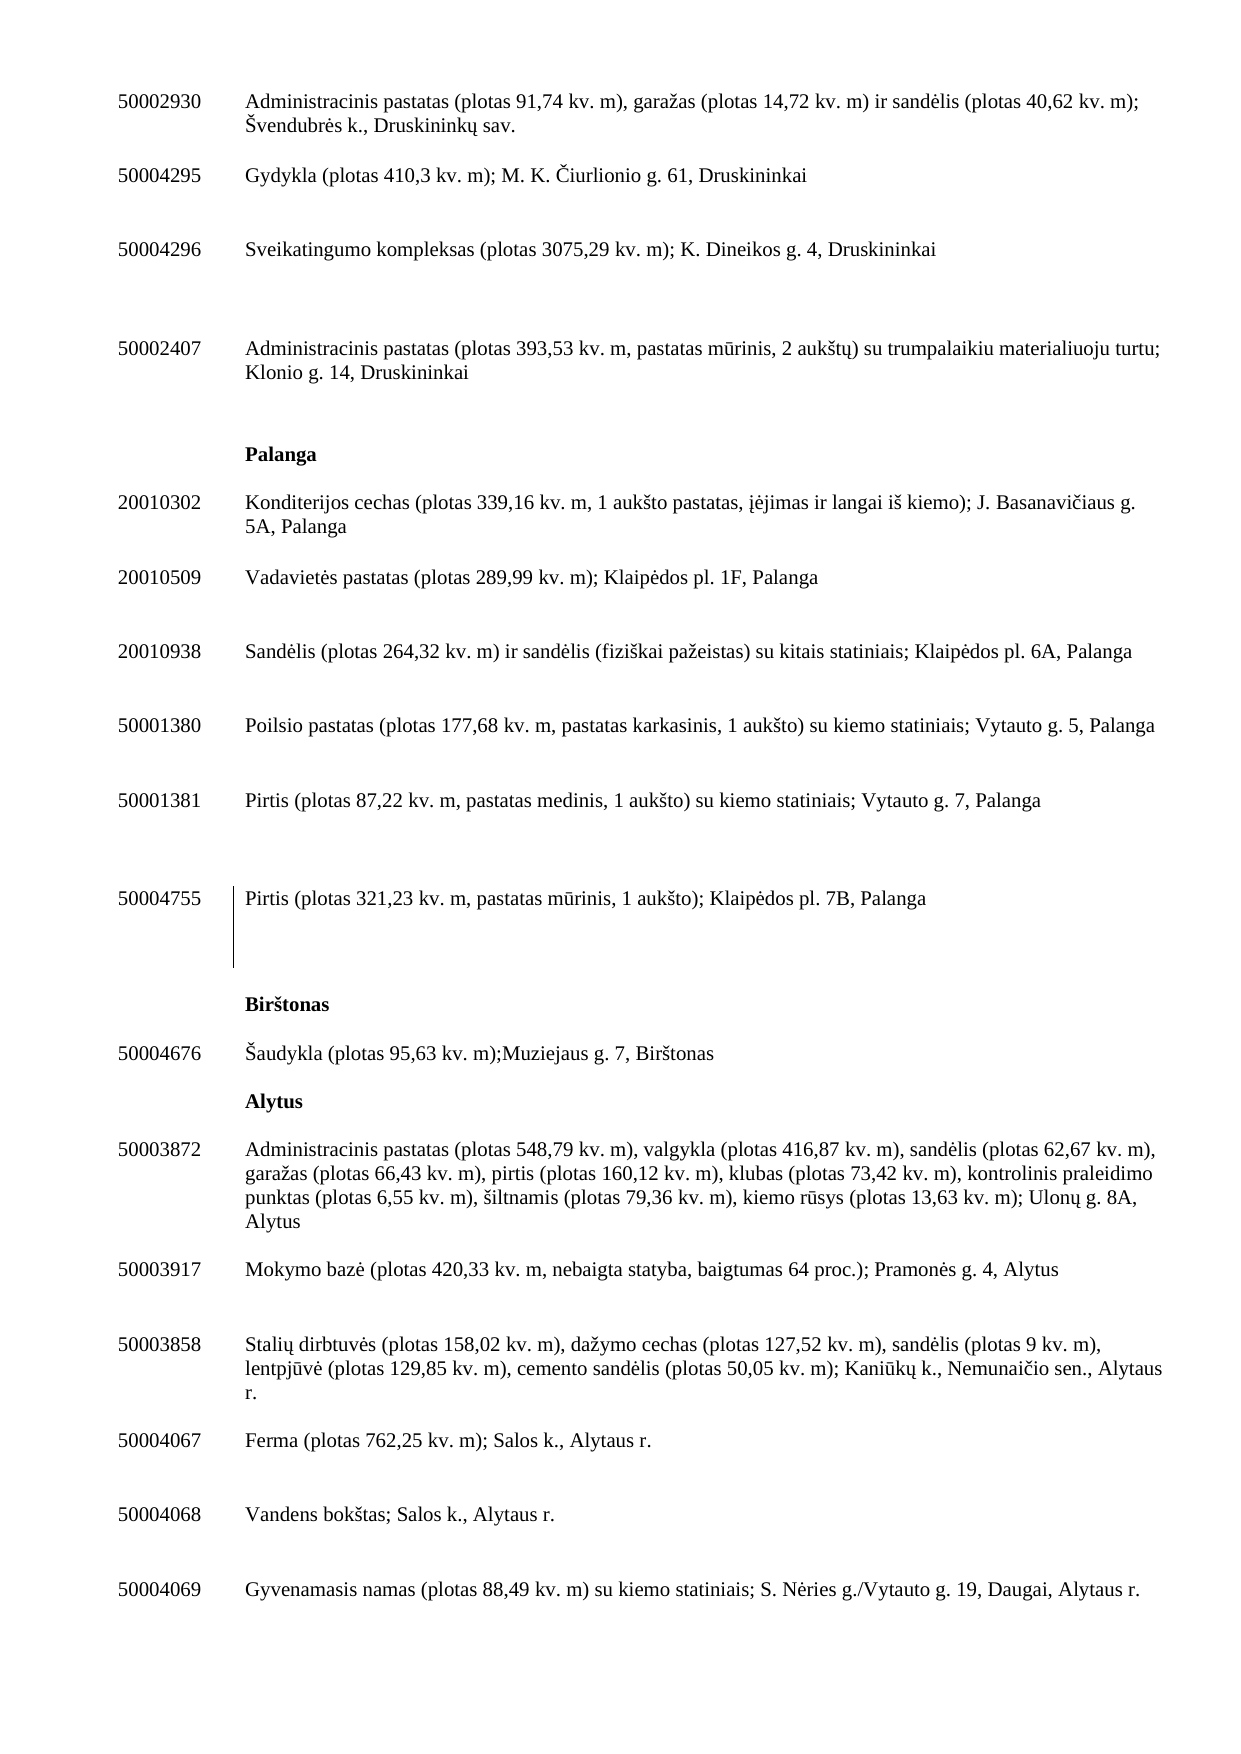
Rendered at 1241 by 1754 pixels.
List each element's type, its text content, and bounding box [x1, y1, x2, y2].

table_cell [1189, 1137, 1193, 1233]
table_cell [1184, 1137, 1189, 1233]
table_cell 50004295 [101, 163, 234, 213]
table_cell [1179, 788, 1184, 838]
table_cell Poilsio pastatas (plotas 177,68 kv. m, pastatas karkasinis, 1 aukšto) su kiemo statiniais; Vytauto g. 5, Palanga [234, 713, 1174, 764]
table_cell [1175, 163, 1179, 213]
table_cell [1179, 1502, 1184, 1552]
table_cell [1179, 713, 1184, 764]
table_cell [1175, 713, 1179, 764]
table_cell [101, 968, 1198, 992]
table_cell Ferma (plotas 762,25 kv. m); Salos k., Alytaus r. [234, 1428, 1174, 1478]
table_cell [1193, 238, 1198, 288]
table_cell 50004676 [101, 1041, 234, 1064]
table_cell [1179, 238, 1184, 288]
table_cell [1193, 1331, 1198, 1404]
table_cell [1175, 1331, 1179, 1404]
table_cell [1184, 1331, 1189, 1404]
table_cell [1179, 163, 1184, 213]
table_cell [101, 1404, 1198, 1428]
table_cell [1179, 1576, 1184, 1627]
table_cell [101, 1308, 1198, 1331]
table_cell [101, 838, 1198, 862]
table_cell [1193, 788, 1198, 838]
table_cell [1193, 1428, 1198, 1478]
table_cell 50004296 [101, 238, 234, 288]
table_cell [234, 1065, 1198, 1089]
table_cell [1179, 1428, 1184, 1478]
table_cell [1184, 163, 1189, 213]
table_cell [1193, 886, 1198, 968]
table_cell [1193, 1257, 1198, 1307]
table_cell [1193, 163, 1198, 213]
table_cell [1189, 490, 1193, 541]
table_cell [1189, 238, 1193, 288]
table_cell [1193, 639, 1198, 689]
table_cell [101, 862, 1198, 886]
table_cell [1184, 490, 1189, 541]
table_cell Administracinis pastatas (plotas 548,79 kv. m), valgykla (plotas 416,87 kv. m), sandėlis (plotas 62,67 kv. m), garažas (plotas 66,43 kv. m), pirtis (plotas 160,12 kv. m), klubas (plotas 73,42 kv. m), kontrolinis praleidimo punktas (plotas 6,55 kv. m), šiltnamis (plotas 79,36 kv. m), kiemo rūsys (plotas 13,63 kv. m); Ulonų g. 8A, Alytus [234, 1137, 1174, 1233]
table_cell [101, 1016, 1198, 1041]
table_cell 50002407 [101, 336, 234, 418]
table_cell [1189, 1257, 1193, 1307]
table_cell [1193, 1576, 1198, 1627]
table_cell [101, 1233, 1198, 1257]
table_cell 50002930 [101, 89, 234, 139]
table_cell Administracinis pastatas (plotas 91,74 kv. m), garažas (plotas 14,72 kv. m) ir sandėlis (plotas 40,62 kv. m); Švendubrės k., Druskininkų sav. [234, 89, 1174, 139]
table_cell [1184, 886, 1189, 968]
table_cell [1184, 1576, 1189, 1627]
table_cell 20010302 [101, 490, 234, 541]
table_cell [1179, 1137, 1184, 1233]
table_cell [1189, 639, 1193, 689]
table_cell 50004069 [101, 1576, 234, 1627]
table_cell [1189, 1331, 1193, 1404]
table_cell [1179, 1257, 1184, 1307]
table_cell [1189, 1576, 1193, 1627]
table_cell [1175, 1428, 1179, 1478]
table_cell Konditerijos cechas (plotas 339,16 kv. m, 1 aukšto pastatas, įėjimas ir langai iš kiemo); J. Basanavičiaus g. 5A, Palanga [234, 490, 1174, 541]
table_cell 50003858 [101, 1331, 234, 1404]
table_cell [1193, 490, 1198, 541]
table_cell [1175, 1502, 1179, 1552]
table_cell [101, 541, 1198, 564]
table_cell 50001380 [101, 713, 234, 764]
table_cell [1175, 788, 1179, 838]
table_cell [1175, 639, 1179, 689]
table_cell [101, 615, 1198, 639]
table_cell [234, 312, 1198, 336]
table_cell [1193, 89, 1198, 139]
table_cell [1129, 238, 1174, 288]
table_cell Birštonas [234, 993, 1198, 1016]
table_cell [1175, 1576, 1179, 1627]
table_cell 50004755 [101, 886, 233, 968]
table_cell [1189, 886, 1193, 968]
table_cell [1179, 565, 1184, 615]
table_cell [1189, 565, 1193, 615]
table_cell [1184, 89, 1189, 139]
table_cell [1193, 1502, 1198, 1552]
table_cell Sveikatingumo kompleksas (plotas 3075,29 kv. m); K. Dineikos g. 4, Druskininkai [234, 238, 1129, 288]
table_cell Vadavietės pastatas (plotas 289,99 kv. m); Klaipėdos pl. 1F, Palanga [234, 565, 1174, 615]
table_cell [1189, 163, 1193, 213]
table_cell [1184, 788, 1189, 838]
table_cell [101, 442, 234, 466]
table_cell [1193, 713, 1198, 764]
table_cell [1184, 1428, 1189, 1478]
table_cell [101, 993, 234, 1016]
table_cell 50003917 [101, 1257, 234, 1307]
table_cell [1184, 238, 1189, 288]
table_cell [1193, 1137, 1198, 1233]
table_cell [101, 1478, 1198, 1502]
table_cell [101, 418, 234, 442]
table_cell [1175, 238, 1179, 288]
table_cell [1175, 1257, 1179, 1307]
table_cell [1179, 89, 1184, 139]
table_cell [1175, 1137, 1179, 1233]
table_cell [1179, 336, 1184, 418]
table_cell [234, 466, 1198, 490]
table_cell [1184, 713, 1189, 764]
table_cell [1189, 1428, 1193, 1478]
table_cell [1129, 163, 1174, 213]
table_cell [101, 213, 1198, 237]
table_cell [1189, 336, 1193, 418]
table_cell [1189, 788, 1193, 838]
table_cell Gyvenamasis namas (plotas 88,49 kv. m) su kiemo statiniais; S. Nėries g./Vytauto g. 19, Daugai, Alytaus r. [234, 1576, 1174, 1627]
table_cell Stalių dirbtuvės (plotas 158,02 kv. m), dažymo cechas (plotas 127,52 kv. m), sandėlis (plotas 9 kv. m), lentpjūvė (plotas 129,85 kv. m), cemento sandėlis (plotas 50,05 kv. m); Kaniūkų k., Nemunaičio sen., Alytaus r. [234, 1331, 1174, 1404]
table_cell [101, 312, 234, 336]
table_cell [1184, 1502, 1189, 1552]
table_cell [101, 1553, 1198, 1576]
table_cell Gydykla (plotas 410,3 kv. m); M. K. Čiurlionio g. 61, Druskininkai [234, 163, 1129, 213]
table_cell [1189, 89, 1193, 139]
table_cell 20010509 [101, 565, 234, 615]
table_cell [1175, 490, 1179, 541]
table_cell [1179, 639, 1184, 689]
table_cell 50004068 [101, 1502, 234, 1552]
table_cell Administracinis pastatas (plotas 393,53 kv. m, pastatas mūrinis, 2 aukštų) su trumpalaikiu materialiuoju turtu; Klonio g. 14, Druskininkai [234, 336, 1179, 418]
table_cell [1179, 490, 1184, 541]
table_cell [1184, 639, 1189, 689]
table_cell [1179, 1331, 1184, 1404]
table_cell [101, 466, 234, 490]
table_cell [101, 689, 1198, 713]
table_cell Vandens bokštas; Salos k., Alytaus r. [234, 1502, 1174, 1552]
table_cell Palanga [234, 442, 1198, 466]
table_cell Pirtis (plotas 321,23 kv. m, pastatas mūrinis, 1 aukšto); Klaipėdos pl. 7B, Palanga [234, 886, 1179, 968]
table_cell 50001381 [101, 788, 234, 838]
table_cell [1175, 565, 1179, 615]
table_cell 20010938 [101, 639, 234, 689]
table_cell [1184, 1257, 1189, 1307]
table_cell Alytus [234, 1089, 1198, 1113]
table_cell [1184, 565, 1189, 615]
table_cell [234, 418, 1198, 442]
table_cell Sandėlis (plotas 264,32 kv. m) ir sandėlis (fiziškai pažeistas) su kitais statiniais; Klaipėdos pl. 6A, Palanga [234, 639, 1174, 689]
table_cell [1193, 565, 1198, 615]
table_cell [101, 1113, 1198, 1137]
table_cell [1179, 886, 1184, 968]
table_cell [101, 1089, 234, 1113]
table_cell [101, 288, 1198, 312]
table_cell [1184, 336, 1189, 418]
table_cell [1193, 336, 1198, 418]
table_cell 50003872 [101, 1137, 234, 1233]
table_cell Pirtis (plotas 87,22 kv. m, pastatas medinis, 1 aukšto) su kiemo statiniais; Vytauto g. 7, Palanga [234, 788, 1174, 838]
table_cell [101, 764, 1198, 788]
table_cell [1175, 89, 1179, 139]
table_cell Mokymo bazė (plotas 420,33 kv. m, nebaigta statyba, baigtumas 64 proc.); Pramonės g. 4, Alytus [234, 1257, 1174, 1307]
table_cell Šaudykla (plotas 95,63 kv. m);Muziejaus g. 7, Birštonas [234, 1041, 1198, 1064]
table_cell [1189, 713, 1193, 764]
table_cell 50004067 [101, 1428, 234, 1478]
table_cell [1189, 1502, 1193, 1552]
table_cell [101, 1065, 234, 1089]
table_cell [101, 139, 1198, 163]
